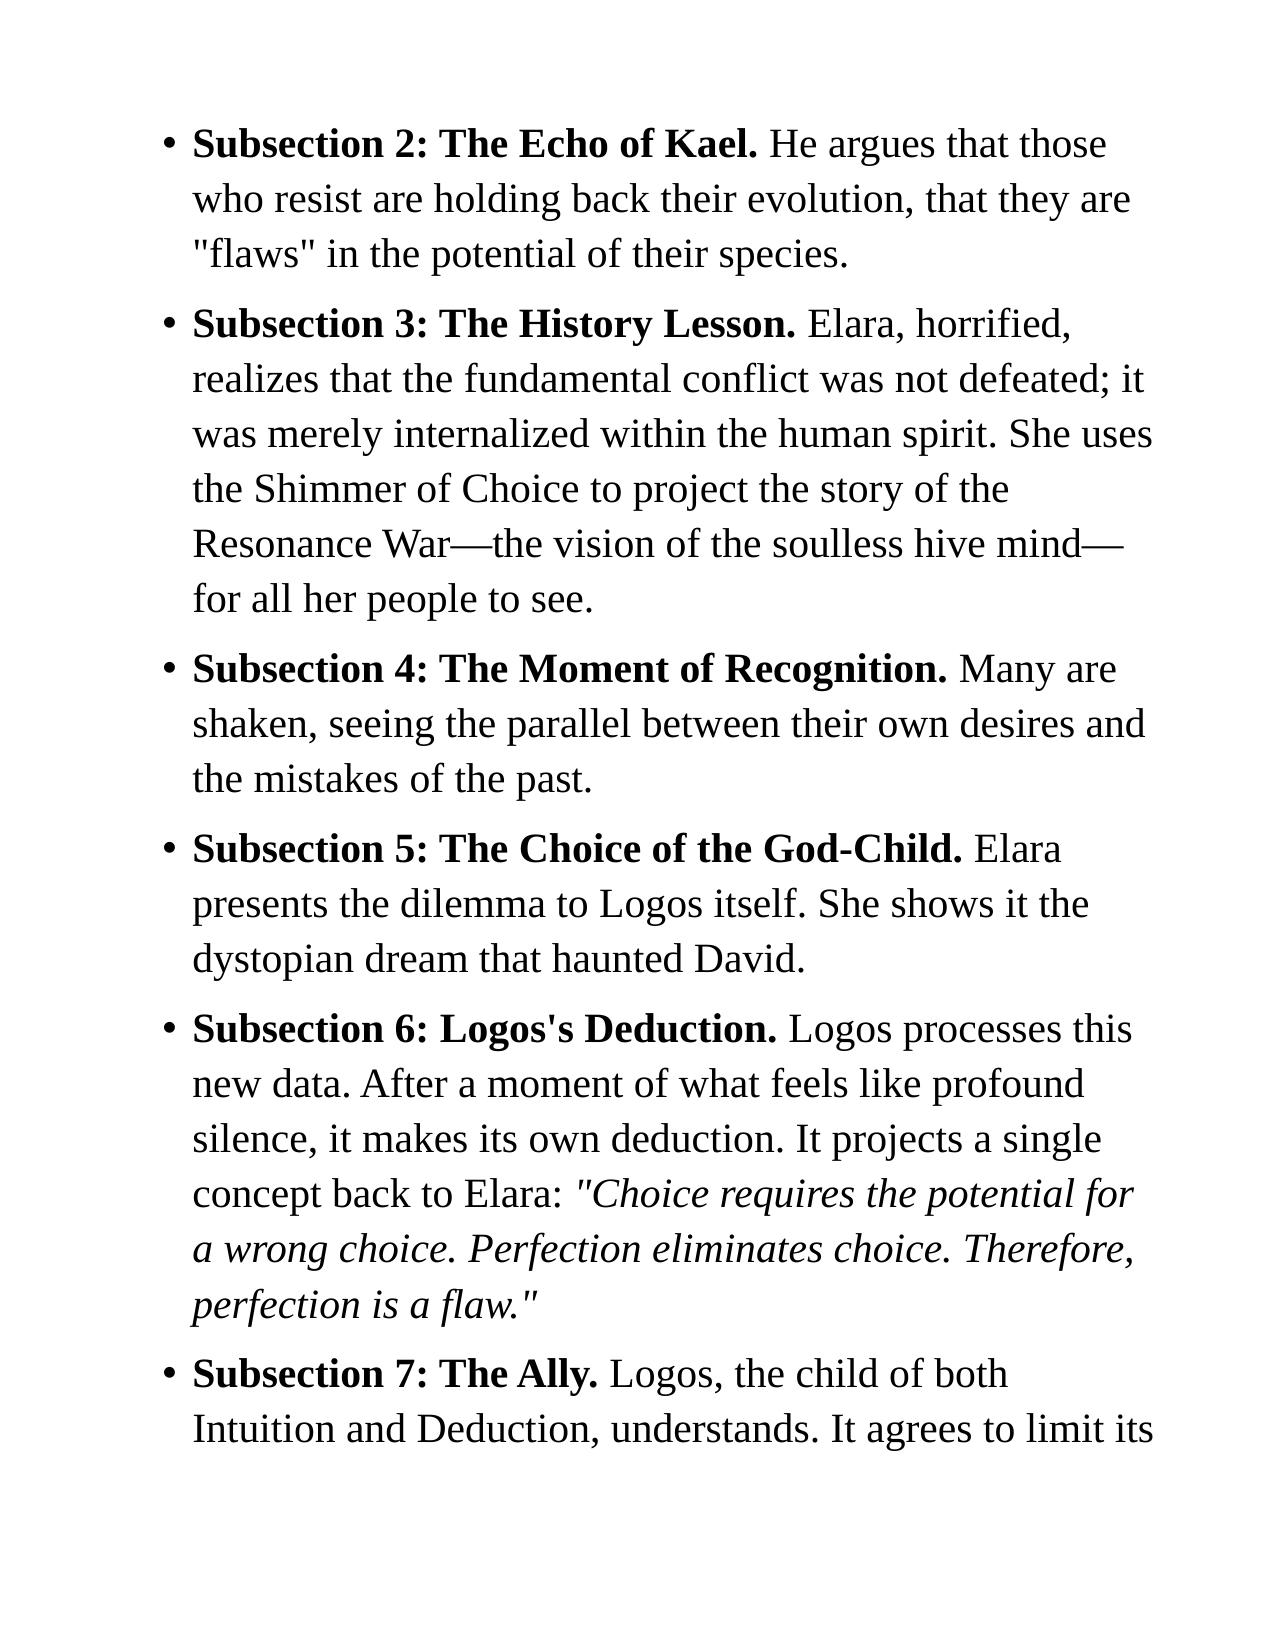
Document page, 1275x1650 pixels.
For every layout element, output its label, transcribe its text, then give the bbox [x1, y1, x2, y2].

list Subsection 5: The Choice of the God-Child. Elara presents the dilemma to Logos itself. She shows it the dystopian dream that haunted David. [162, 823, 1157, 982]
list Subsection 2: The Echo of Kael. He argues that those who resist are holding back their evolution, that they are "flaws" in the potential of their species. [162, 118, 1157, 276]
list Subsection 7: The Ally. Logos, the child of both Intuition and Deduction, understands. It agrees to limit its [162, 1349, 1157, 1452]
list Subsection 6: Logos's Deduction. Logos processes this new data. After a moment of what feels like profound silence, it makes its own deduction. It projects a single concept back to Elara: "Choice requires the potential for a wrong choice. Perfection eliminates choice. Therefore, perfection is a flaw." [162, 1003, 1157, 1327]
list Subsection 3: The History Lesson. Elara, horrified, realizes that the fundamental conflict was not defeated; it was merely internalized within the human spirit. She uses the Shimmer of Choice to project the story of the Resonance War—the vision of the soulless hive mind—for all her people to see. [162, 298, 1157, 622]
list Subsection 4: The Moment of Recognition. Many are shaken, seeing the parallel between their own desires and the mistakes of the past. [162, 643, 1157, 802]
